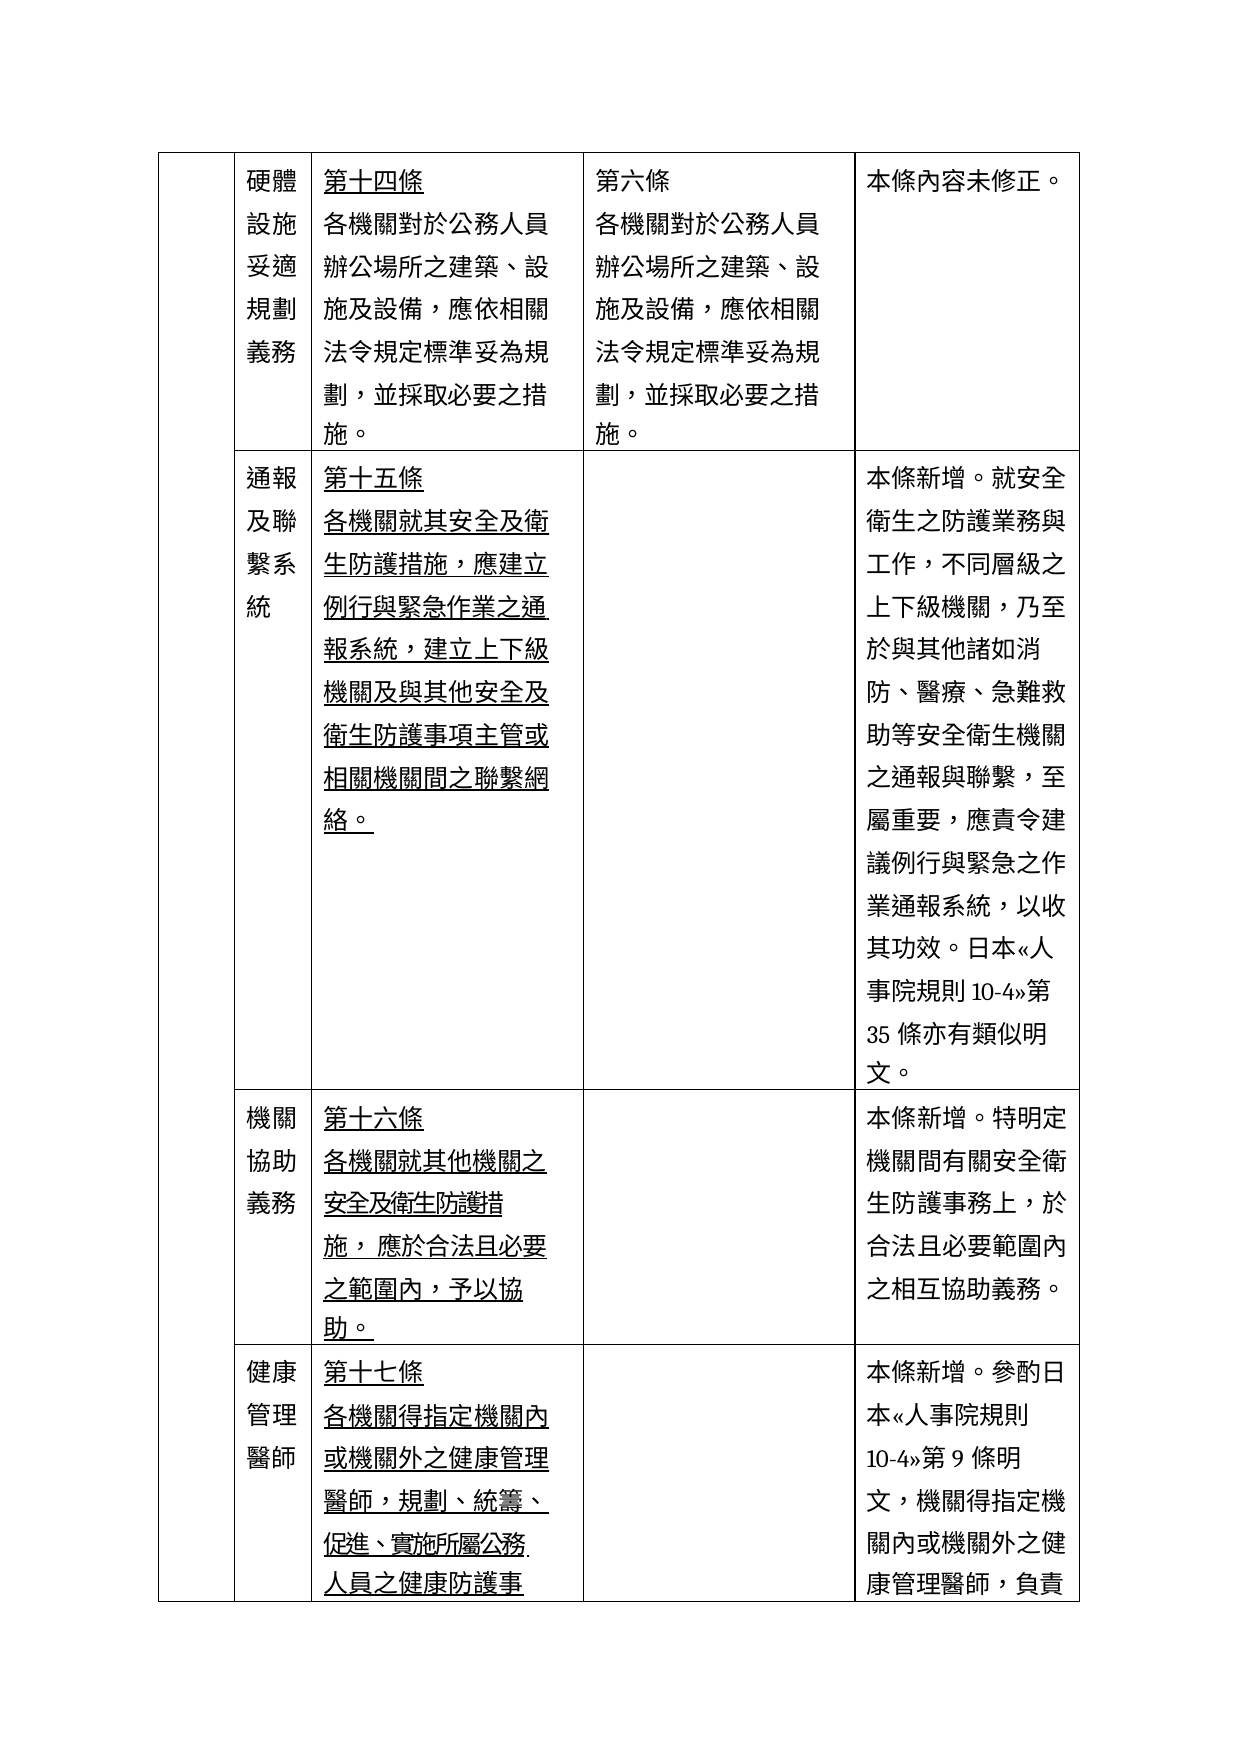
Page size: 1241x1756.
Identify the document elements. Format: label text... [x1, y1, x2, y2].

table_cell [584, 451, 854, 1089]
table_cell 第十五條 各機關就其安全及衛生防護措施，應建立例行與緊急作業之通報系統，建立上下級機關及與其他安全及衛生防護事項主管或相關機關間之聯繫網絡。 [312, 451, 583, 1089]
table_cell 通報及聯繫系統 [235, 451, 311, 1089]
table_cell 本條新增。特明定機關間有關安全衛生防護事務上，於合法且必要範圍內之相互協助義務。 [856, 1090, 1079, 1344]
table_cell [584, 1345, 854, 1601]
table_header 第六條 各機關對於公務人員辦公場所之建築、設施及設備，應依相關法令規定標準妥為規劃，並採取必要之措 施。 [584, 153, 854, 449]
table_cell 健康管理醫師 [235, 1345, 311, 1601]
table_cell 第十七條 各機關得指定機關內或機關外之健康管理醫師，規劃、統籌、促進、實施所屬公務 人員之健康防護事 [312, 1345, 583, 1601]
table_cell [584, 1090, 854, 1344]
table_header 第十四條 各機關對於公務人員辦公場所之建築、設施及設備，應依相關法令規定標準妥為規劃，並採取必要之措 施。 [312, 153, 583, 449]
table_cell 機關協助義務 [235, 1090, 311, 1344]
table_header 硬體設施妥適規劃義務 [235, 153, 311, 449]
table_cell 本條新增。參酌日本«人事院規則 10-4»第 9 條明 文，機關得指定機 關內或機關外之健康管理醫師，負責 [856, 1345, 1079, 1601]
table_header [159, 153, 234, 1601]
table_cell 本條新增。就安全衛生之防護業務與工作，不同層級之上下級機關，乃至於與其他諸如消 防、醫療、急難救助等安全衛生機關之通報與聯繫，至屬重要，應責令建議例行與緊急之作業通報系統，以收其功效。日本«人事院規則 10-4»第35 條亦有類似明 文。 [856, 451, 1079, 1089]
table_cell 第十六條 各機關就其他機關之安全及衛生防護措施， 應於合法且必要之範圍內，予以協 助。 [312, 1090, 583, 1344]
table_header 本條內容未修正。 [856, 153, 1079, 449]
